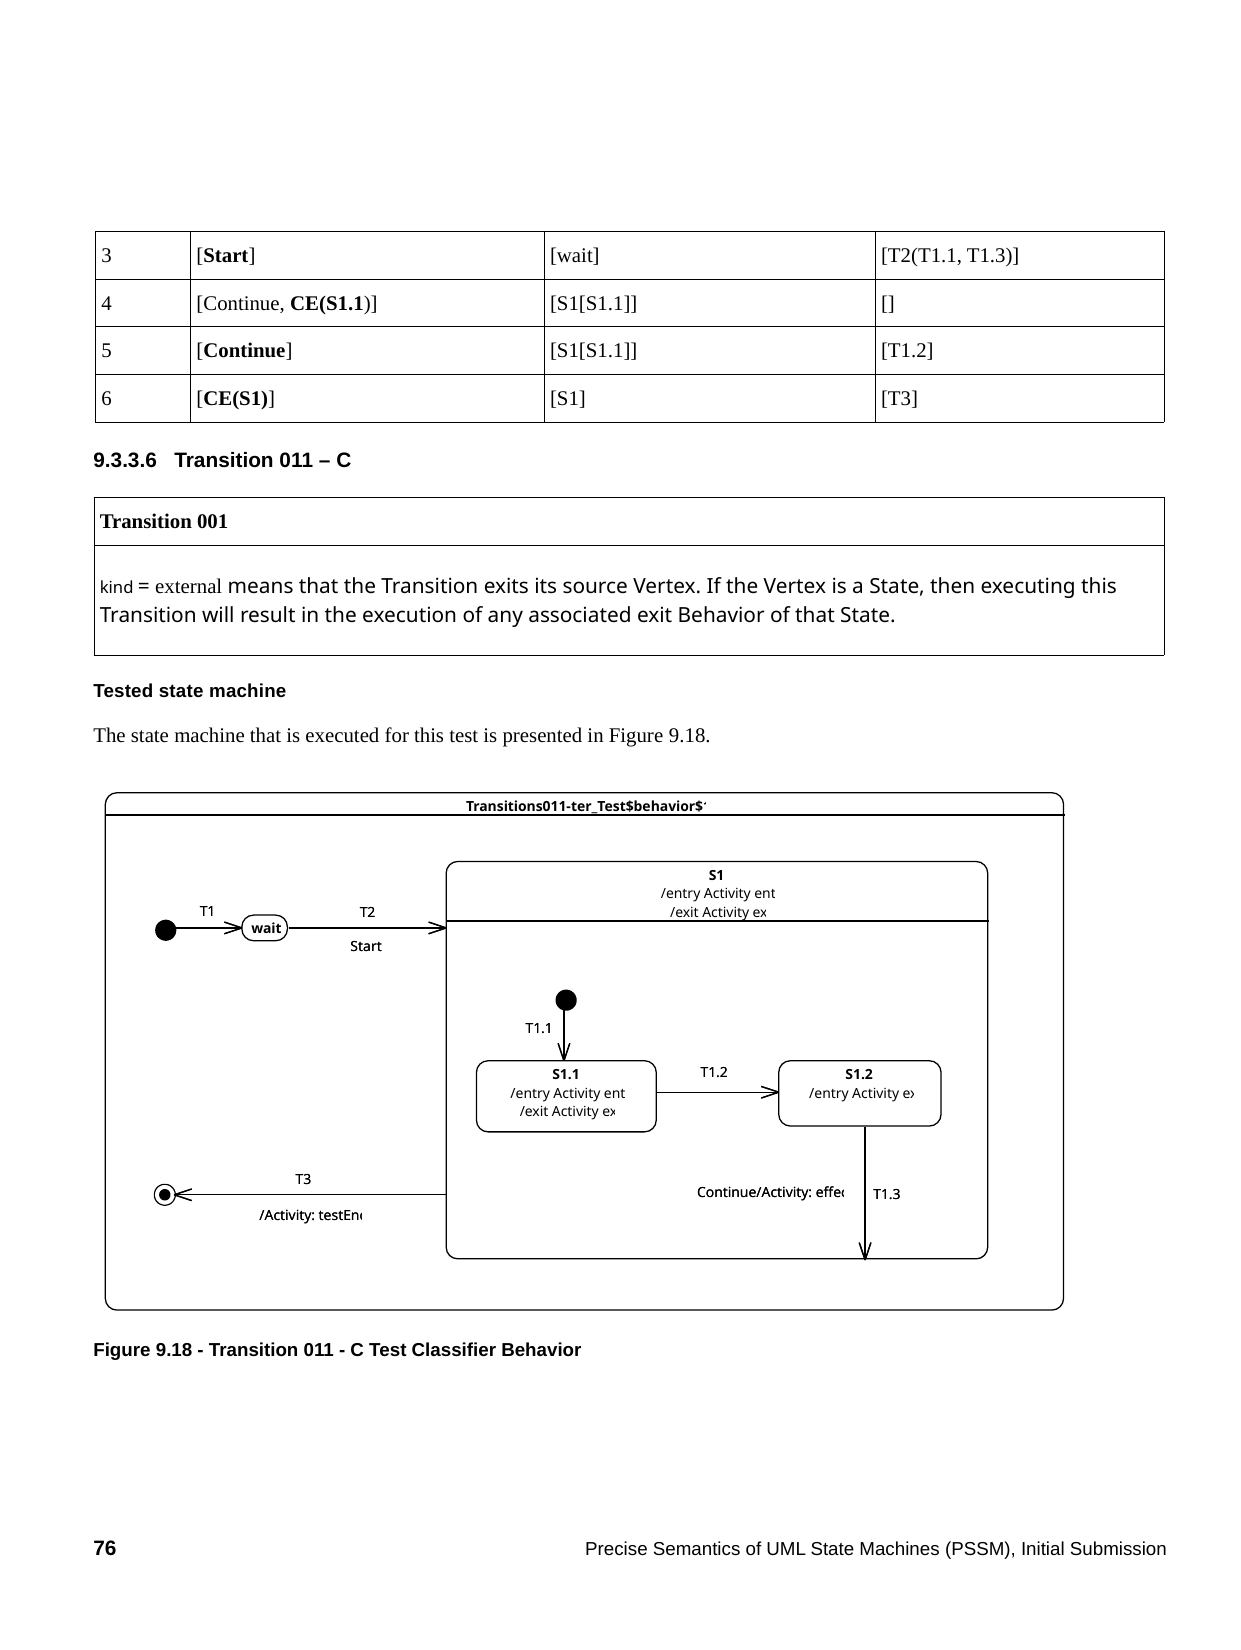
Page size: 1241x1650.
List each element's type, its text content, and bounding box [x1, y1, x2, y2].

table_cell [T3] [876, 375, 1164, 422]
table_cell [T1.2] [876, 327, 1164, 374]
table_cell [Continue] [191, 327, 544, 374]
table_cell 3 [96, 232, 190, 279]
subtitle Transition 011 – C [93, 447, 1164, 472]
table_cell kind = external means that the Transition exits its source Vertex. If the Vertex is a State, then executing this Transition will result in the execution of any associated exit Behavior of that State. [95, 546, 1164, 655]
table_cell [Start] [191, 232, 544, 279]
table_cell [] [876, 280, 1164, 326]
table_cell 5 [96, 327, 190, 374]
table_cell [S1[S1.1]] [545, 327, 875, 374]
table_cell [S1] [545, 375, 875, 422]
table_cell [wait] [545, 232, 875, 279]
text Figure 9.18 - Transition 011 - C Test Classifier Behavior [93, 1339, 1127, 1361]
subtitle Tested state machine [93, 680, 1164, 702]
table_header Transition 001 [95, 498, 1164, 545]
table_cell 4 [96, 280, 190, 326]
text The state machine that is executed for this test is presented in Figure 9.18. [93, 723, 1164, 747]
table_cell [CE(S1)] [191, 375, 544, 422]
table_cell [T2(T1.1, T1.3)] [876, 232, 1164, 279]
table_cell [S1[S1.1]] [545, 280, 875, 326]
table_cell [Continue, CE(S1.1)] [191, 280, 544, 326]
table_cell 6 [96, 375, 190, 422]
